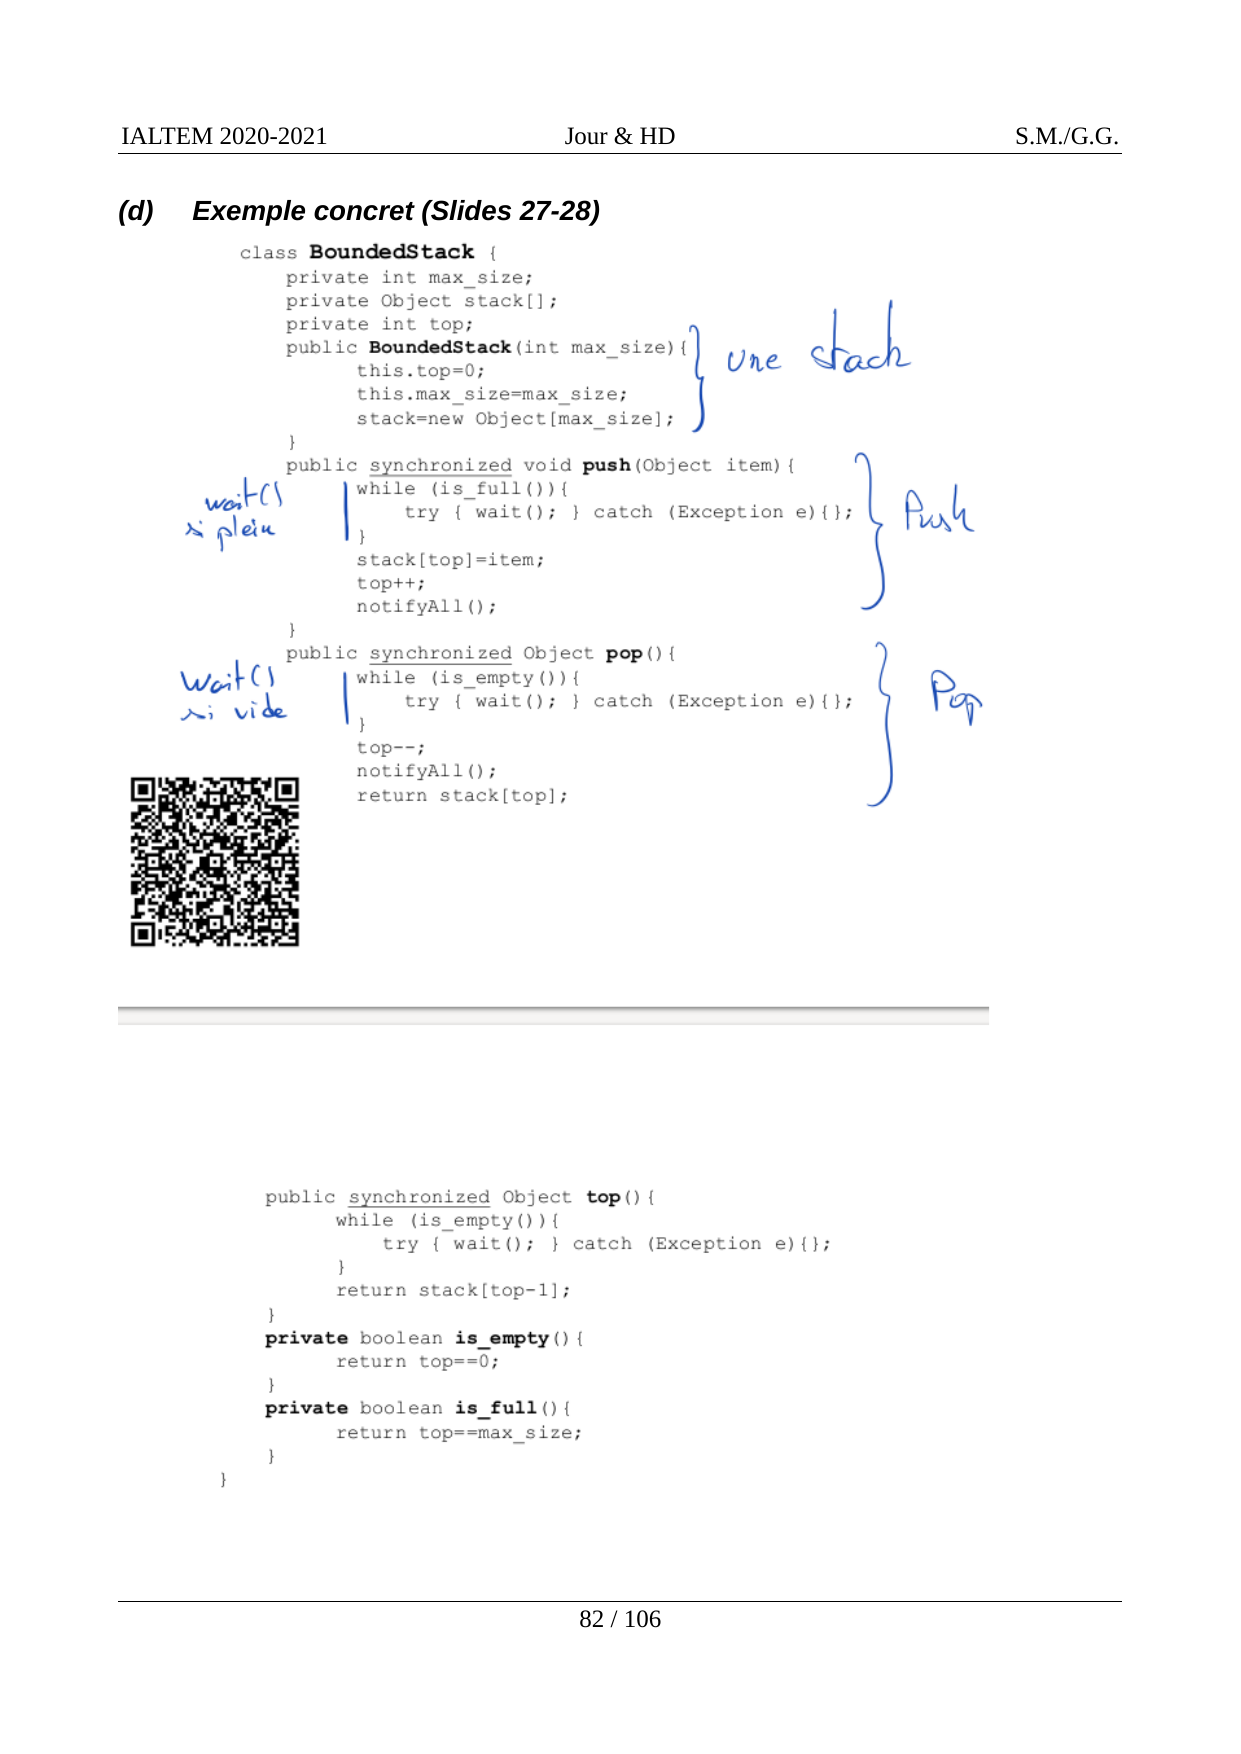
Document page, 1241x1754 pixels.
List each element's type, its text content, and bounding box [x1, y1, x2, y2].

picture [118, 239, 990, 1490]
subtitle Exemple concret (Slides 27-28) [118, 195, 1122, 227]
